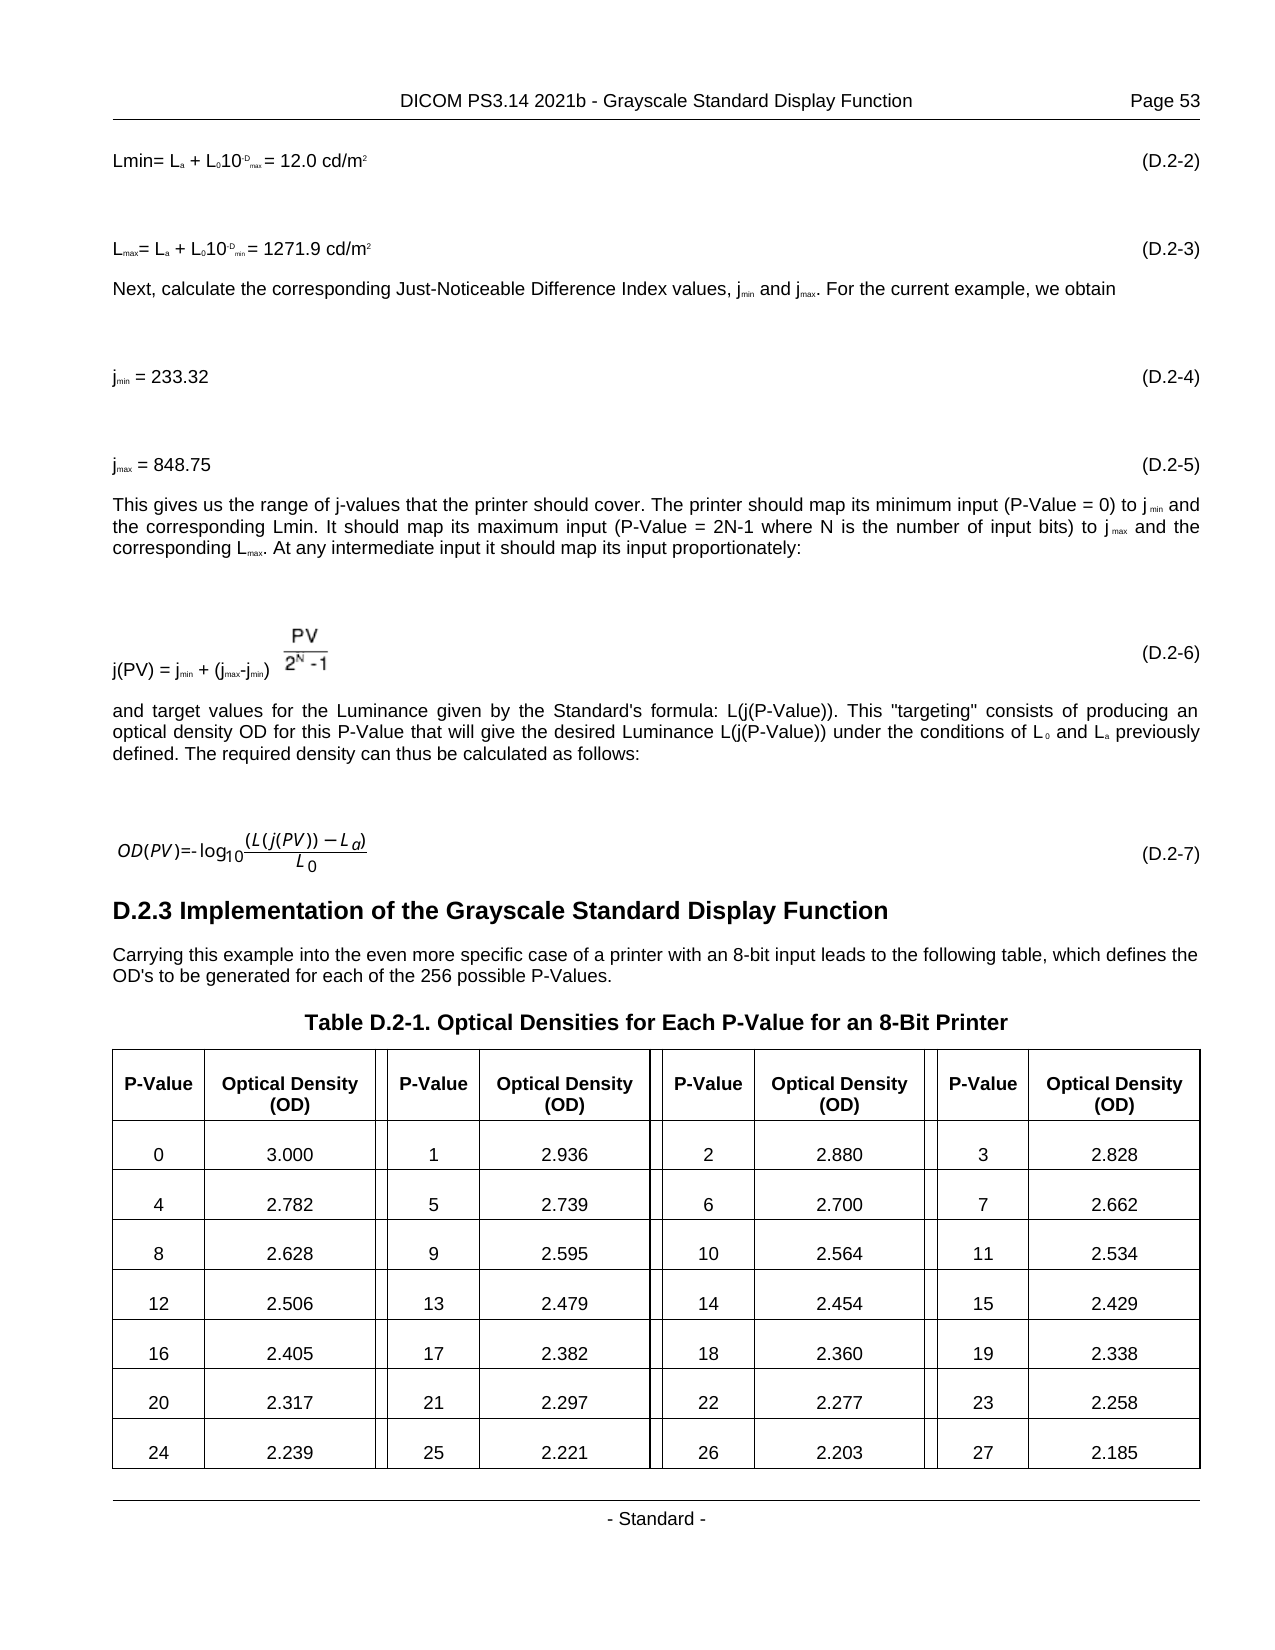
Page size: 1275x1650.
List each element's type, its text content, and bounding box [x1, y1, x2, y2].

table_cell 0 [113, 1121, 204, 1169]
table_header Lmin= La + L010-Dmax = 12.0 cd/m2 [113, 150, 1132, 172]
table_header (D.2-2) [1132, 150, 1200, 172]
table_cell [651, 1320, 662, 1368]
table_header P-Value [663, 1050, 754, 1120]
table_header [113, 830, 1132, 877]
table_cell 15 [938, 1270, 1028, 1318]
table_cell 20 [113, 1369, 204, 1418]
table_cell [651, 1369, 662, 1418]
table_cell 21 [388, 1369, 479, 1418]
table_cell [925, 1419, 937, 1467]
table_cell 2.739 [480, 1170, 649, 1219]
table_cell [376, 1121, 387, 1169]
table_cell [651, 1270, 662, 1318]
table_cell [376, 1170, 387, 1219]
table_cell 12 [113, 1270, 204, 1318]
table_cell 2 [663, 1121, 754, 1169]
table_header P-Value [388, 1050, 479, 1120]
table_cell 10 [663, 1220, 754, 1269]
table_header Optical Density (OD) [480, 1050, 649, 1120]
table_cell 3.000 [205, 1121, 375, 1169]
table_cell 2.360 [755, 1320, 924, 1368]
table_cell [376, 1419, 387, 1467]
table_cell 9 [388, 1220, 479, 1269]
table_cell [925, 1170, 937, 1219]
table_cell 19 [938, 1320, 1028, 1368]
table_header Lmax= La + L010-Dmin = 1271.9 cd/m2 [113, 238, 1132, 259]
table_header (D.2-7) [1132, 830, 1200, 877]
table_cell [651, 1170, 662, 1219]
text Table D.2-1. Optical Densities for Each P-Value for an 8-Bit Printer [112, 1009, 1200, 1035]
table_cell 2.405 [205, 1320, 375, 1368]
table_cell 2.382 [480, 1320, 649, 1368]
table_cell 2.203 [755, 1419, 924, 1467]
table_header [651, 1050, 662, 1120]
table_cell 2.297 [480, 1369, 649, 1418]
table_header Optical Density (OD) [755, 1050, 924, 1120]
table_header (D.2-5) [1132, 454, 1200, 475]
table_cell 2.628 [205, 1220, 375, 1269]
table_cell 2.185 [1029, 1419, 1199, 1467]
table_cell [376, 1320, 387, 1368]
table_cell 2.479 [480, 1270, 649, 1318]
table_cell 2.221 [480, 1419, 649, 1467]
table_cell 2.534 [1029, 1220, 1199, 1269]
table_cell 22 [663, 1369, 754, 1418]
table_cell 2.880 [755, 1121, 924, 1169]
table_cell 27 [938, 1419, 1028, 1467]
table_cell 2.338 [1029, 1320, 1199, 1368]
table_cell 7 [938, 1170, 1028, 1219]
table_cell [651, 1121, 662, 1169]
table_cell 13 [388, 1270, 479, 1318]
table_cell 16 [113, 1320, 204, 1368]
table_cell [925, 1121, 937, 1169]
table_header j(PV) = jmin + (jmax-jmin) [113, 625, 1132, 681]
table_header jmax = 848.75 [113, 454, 1132, 475]
table_cell [925, 1220, 937, 1269]
table_cell 2.828 [1029, 1121, 1199, 1169]
text Next, calculate the corresponding Just-Noticeable Difference Index values, jmin and jmax. For the current example, we obtain [112, 278, 1200, 300]
table_cell [376, 1369, 387, 1418]
table_cell [925, 1270, 937, 1318]
table_cell 17 [388, 1320, 479, 1368]
table_cell [651, 1419, 662, 1467]
table_cell 26 [663, 1419, 754, 1467]
table_cell 14 [663, 1270, 754, 1318]
table_cell 1 [388, 1121, 479, 1169]
table_cell 2.700 [755, 1170, 924, 1219]
table_cell 2.564 [755, 1220, 924, 1269]
table_header (D.2-4) [1132, 366, 1200, 387]
table_cell 4 [113, 1170, 204, 1219]
table_header [376, 1050, 387, 1120]
text This gives us the range of j-values that the printer should cover. The printer should map its minimum input (P-Value = 0) to jmin and the corresponding Lmin. It should map its maximum input (P-Value = 2N-1 where N is the number of input bits) to jmax and the corresponding Lmax. At any intermediate input it should map its input proportionately: [112, 494, 1200, 559]
table_cell 2.595 [480, 1220, 649, 1269]
table_header Optical Density (OD) [205, 1050, 375, 1120]
table_cell 2.454 [755, 1270, 924, 1318]
table_cell 5 [388, 1170, 479, 1219]
table_cell 2.429 [1029, 1270, 1199, 1318]
table_cell 2.782 [205, 1170, 375, 1219]
table_cell 8 [113, 1220, 204, 1269]
table_cell 6 [663, 1170, 754, 1219]
table_cell 25 [388, 1419, 479, 1467]
table_header jmin = 233.32 [113, 366, 1132, 387]
text and target values for the Luminance given by the Standard's formula: L(j(P-Value)). This "targeting" consists of producing an optical density OD for this P-Value that will give the desired Luminance L(j(P-Value)) under the conditions of L0 and La previously defined. The required density can thus be calculated as follows: [112, 699, 1200, 764]
text D.2.3 Implementation of the Grayscale Standard Display Function [112, 896, 1200, 925]
table_cell 2.277 [755, 1369, 924, 1418]
table_cell [651, 1220, 662, 1269]
table_cell [376, 1270, 387, 1318]
picture [275, 625, 338, 677]
table_cell 24 [113, 1419, 204, 1467]
table_header P-Value [113, 1050, 204, 1120]
table_cell 2.662 [1029, 1170, 1199, 1219]
table_cell 2.317 [205, 1369, 375, 1418]
table_cell 11 [938, 1220, 1028, 1269]
table_cell [925, 1369, 937, 1418]
table_cell 3 [938, 1121, 1028, 1169]
table_header (D.2-3) [1132, 238, 1200, 259]
text Carrying this example into the even more specific case of a printer with an 8-bit input leads to the following table, which defines the OD's to be generated for each of the 256 possible P-Values. [112, 943, 1200, 987]
table_cell 2.239 [205, 1419, 375, 1467]
table_cell 2.506 [205, 1270, 375, 1318]
table_cell [376, 1220, 387, 1269]
table_header Optical Density (OD) [1029, 1050, 1199, 1120]
table_header P-Value [938, 1050, 1028, 1120]
table_cell 2.936 [480, 1121, 649, 1169]
table_cell 18 [663, 1320, 754, 1368]
table_header (D.2-6) [1132, 625, 1200, 681]
table_cell 2.258 [1029, 1369, 1199, 1418]
table_header [925, 1050, 937, 1120]
table_cell 23 [938, 1369, 1028, 1418]
table_cell [925, 1320, 937, 1368]
